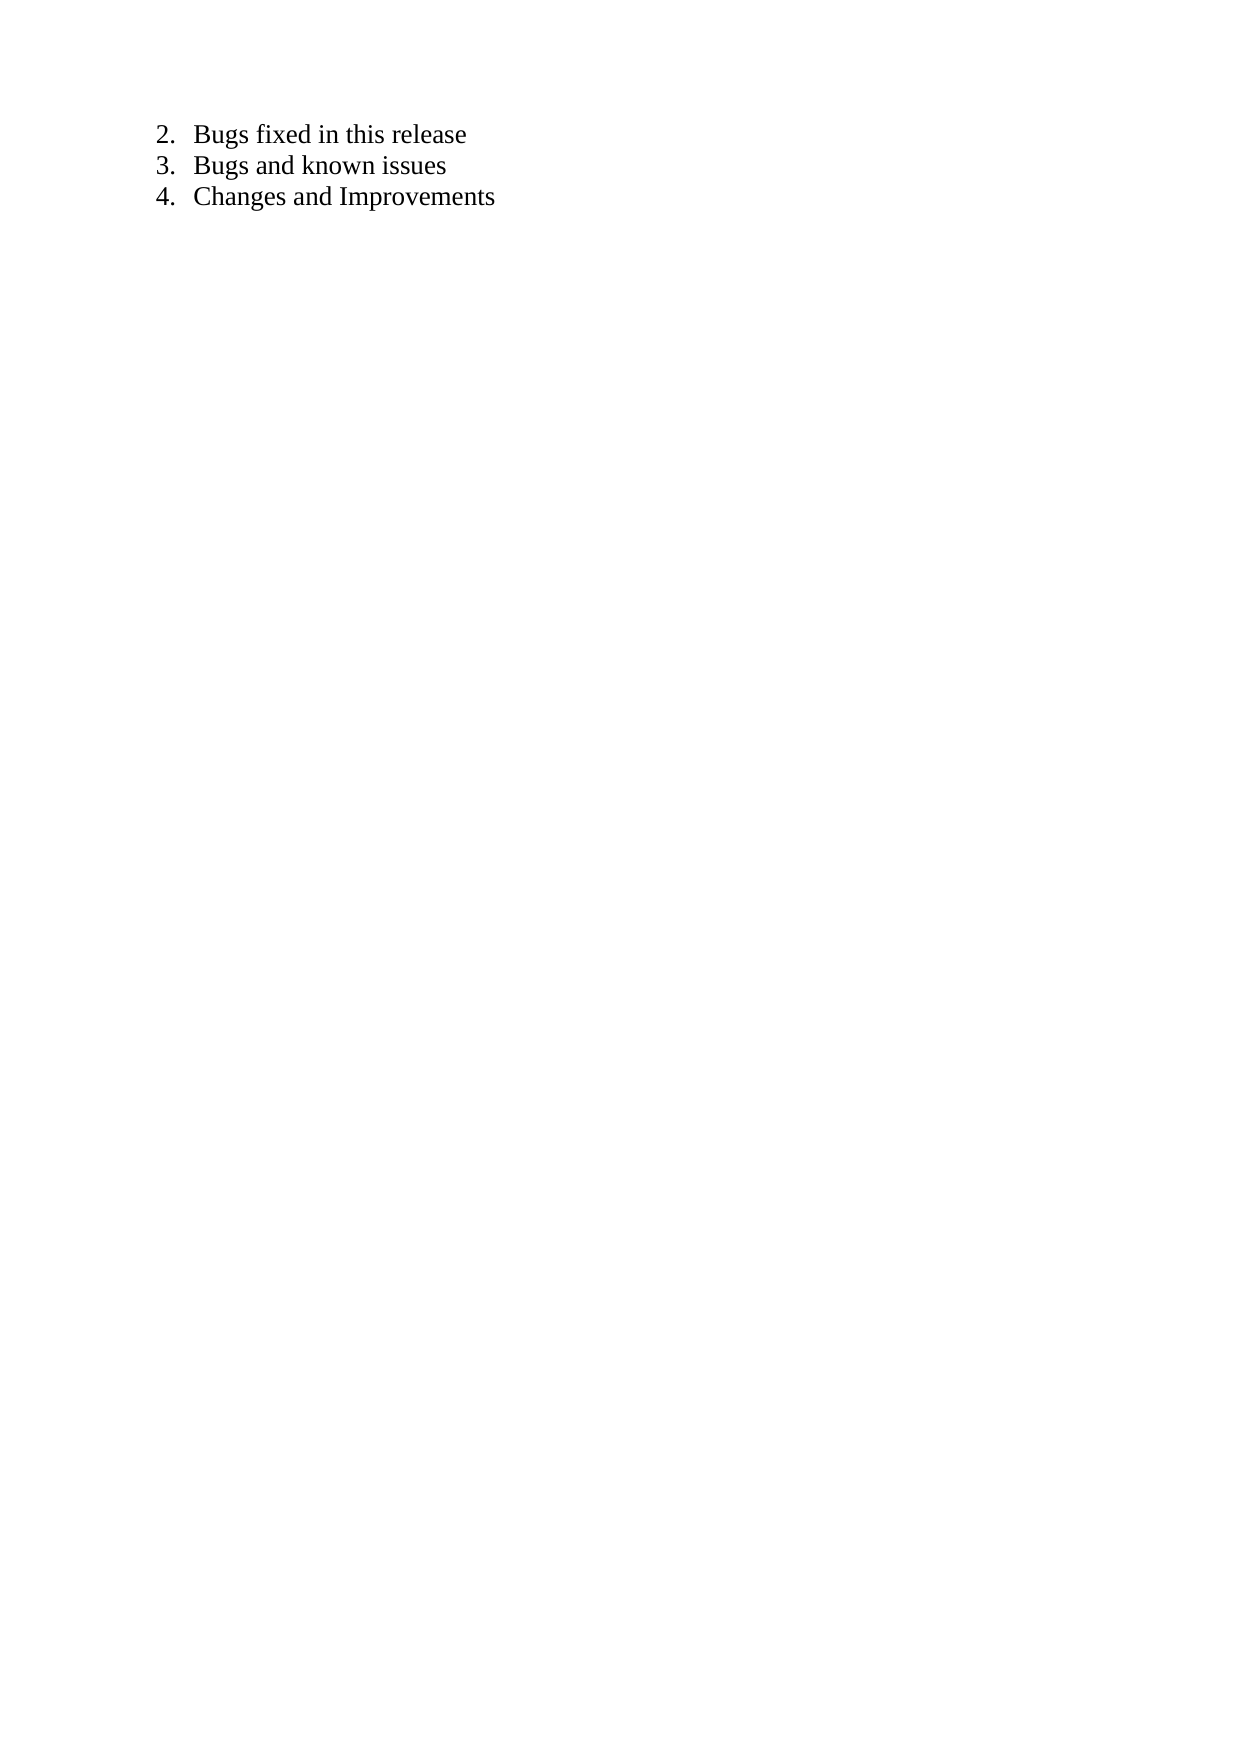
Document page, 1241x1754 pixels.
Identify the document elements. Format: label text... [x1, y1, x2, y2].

list Bugs and known issues [156, 149, 1122, 180]
list Bugs fixed in this release [156, 118, 1122, 149]
list Changes and Improvements [156, 180, 1122, 212]
